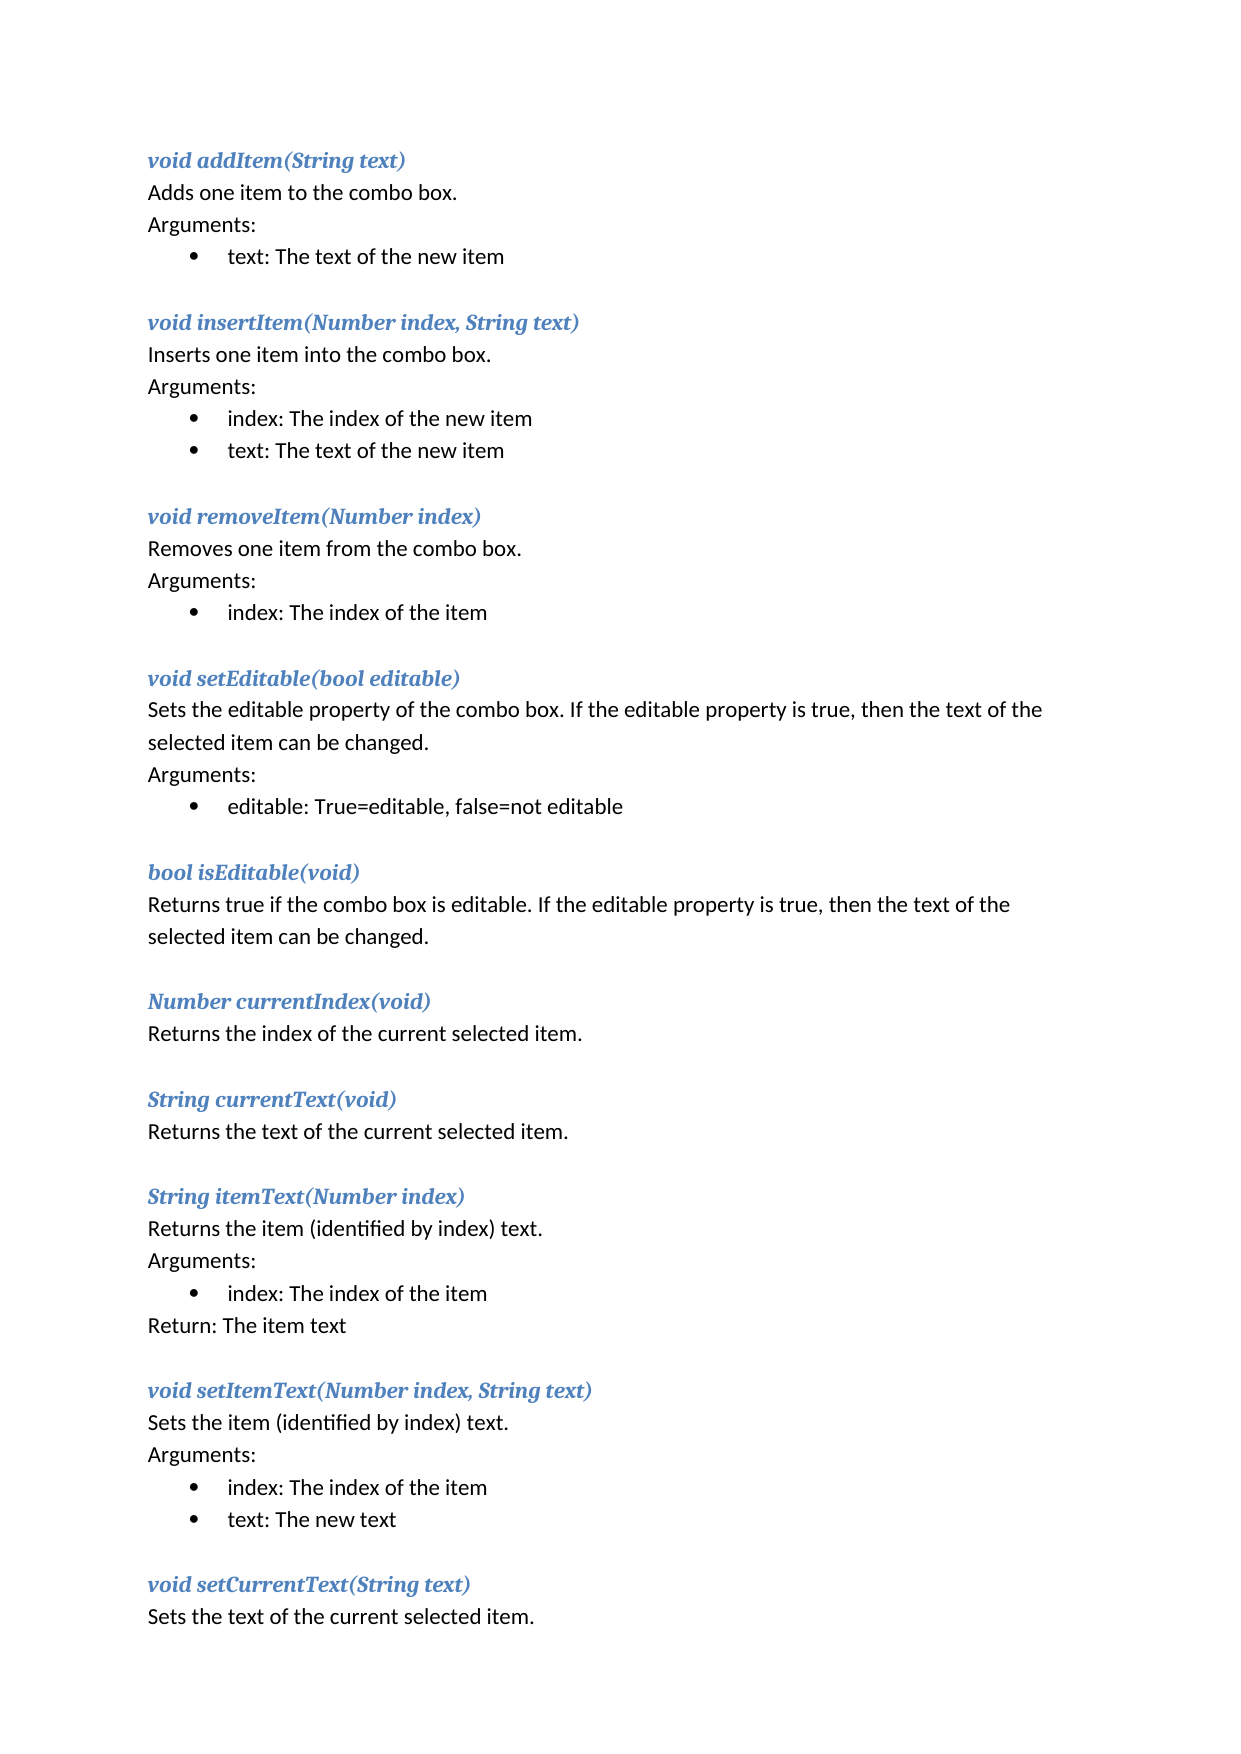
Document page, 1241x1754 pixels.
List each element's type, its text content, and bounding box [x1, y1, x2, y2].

list index: The index of the new item [190, 404, 1093, 432]
text Arguments: [148, 566, 1093, 594]
text Arguments: [148, 210, 1093, 238]
list index: The index of the item [190, 1473, 1093, 1501]
text Return: The item text [148, 1311, 1093, 1339]
text Sets the item (identified by index) text. [148, 1408, 1093, 1436]
text Arguments: [148, 1247, 1093, 1274]
text Returns the index of the current selected item. [148, 1019, 1093, 1047]
text Arguments: [148, 760, 1093, 788]
subtitle void insertItem(Number index, String text) [148, 309, 1093, 336]
text Returns true if the combo box is editable. If the editable property is true, then the text of the selected item can be changed. [148, 890, 1093, 950]
text Inserts one item into the combo box. [148, 340, 1093, 368]
text Adds one item to the combo box. [148, 178, 1093, 206]
text Arguments: [148, 1441, 1093, 1469]
list text: The new text [190, 1505, 1093, 1533]
subtitle void setEditable(bool editable) [148, 665, 1093, 692]
list text: The text of the new item [190, 436, 1093, 464]
subtitle String itemText(Number index) [148, 1184, 1093, 1211]
subtitle void removeItem(Number index) [148, 503, 1093, 530]
subtitle void addItem(String text) [148, 148, 1093, 174]
subtitle bool isEditable(void) [148, 859, 1093, 886]
subtitle Number currentIndex(void) [148, 989, 1093, 1016]
list index: The index of the item [190, 598, 1093, 626]
text Returns the text of the current selected item. [148, 1117, 1093, 1145]
text Removes one item from the combo box. [148, 534, 1093, 562]
subtitle String currentText(void) [148, 1087, 1093, 1113]
list text: The text of the new item [190, 242, 1093, 270]
subtitle void setCurrentText(String text) [148, 1572, 1093, 1599]
text Arguments: [148, 372, 1093, 400]
list index: The index of the item [190, 1279, 1093, 1307]
text Sets the editable property of the combo box. If the editable property is true, then the text of the selected item can be changed. [148, 696, 1093, 756]
text Returns the item (identified by index) text. [148, 1214, 1093, 1242]
list editable: True=editable, false=not editable [190, 792, 1093, 820]
subtitle void setItemText(Number index, String text) [148, 1378, 1093, 1404]
text Sets the text of the current selected item. [148, 1602, 1093, 1631]
